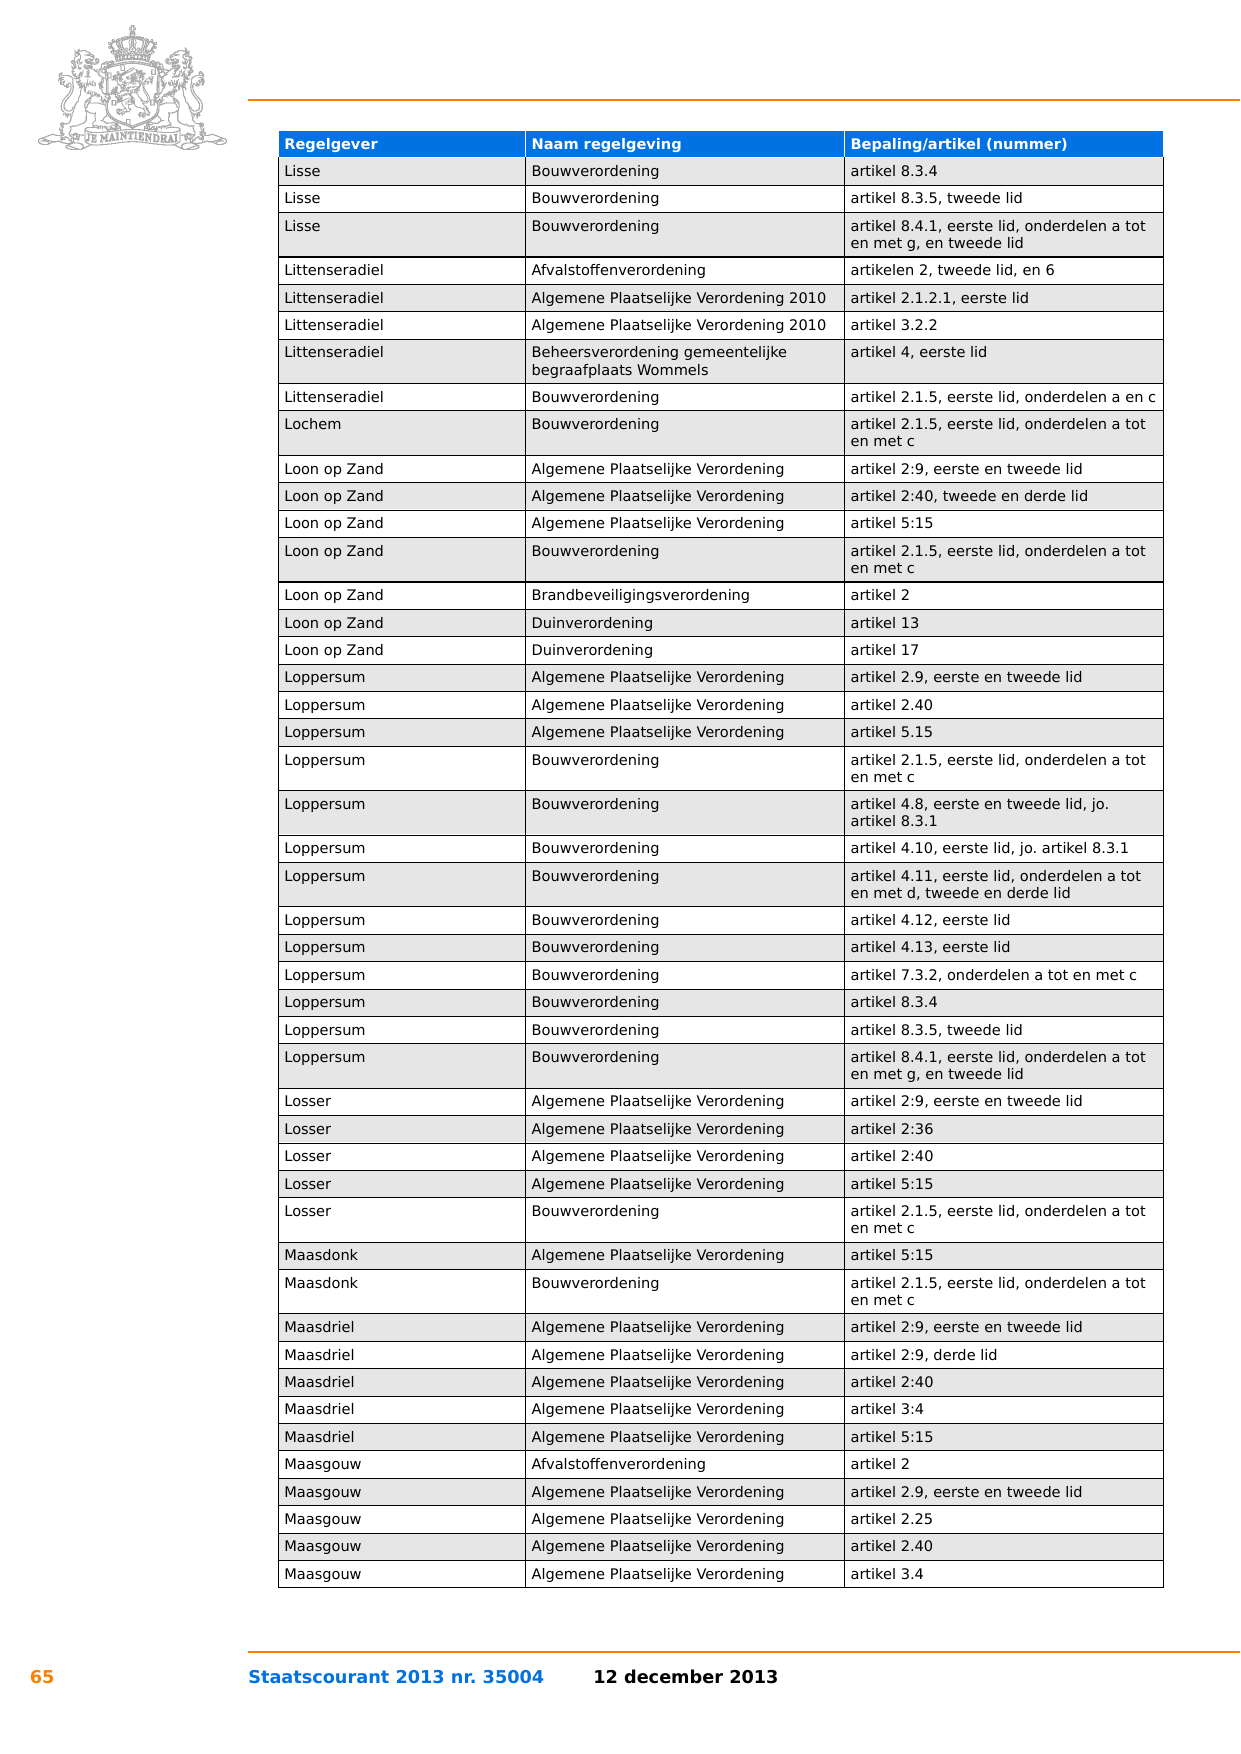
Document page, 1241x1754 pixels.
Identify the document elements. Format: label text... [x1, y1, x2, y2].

table_cell artikel 2.1.5, eerste lid, onderdelen a en c [845, 384, 1163, 410]
table_cell Loon op Zand [279, 538, 525, 581]
table_cell Loon op Zand [279, 610, 525, 636]
table_cell Littenseradiel [279, 258, 525, 284]
picture [38, 25, 227, 150]
table_cell Littenseradiel [279, 384, 525, 410]
table_cell Losser [279, 1116, 525, 1142]
table_cell Bouwverordening [526, 1198, 844, 1242]
table_cell artikel 8.4.1, eerste lid, onderdelen a tot en met g, en tweede lid [845, 213, 1163, 256]
table_cell Algemene Plaatselijke Verordening 2010 [526, 285, 844, 311]
table_cell artikel 2.1.5, eerste lid, onderdelen a tot en met c [845, 747, 1163, 790]
table_cell artikel 4, eerste lid [845, 340, 1163, 383]
table_cell artikelen 2, tweede lid, en 6 [845, 258, 1163, 284]
table_cell Algemene Plaatselijke Verordening [526, 692, 844, 718]
table_cell Algemene Plaatselijke Verordening 2010 [526, 312, 844, 339]
table_cell artikel 2 [845, 1451, 1163, 1478]
table_header Regelgever [279, 131, 525, 157]
table_cell Algemene Plaatselijke Verordening [526, 1116, 844, 1142]
table_cell artikel 3.2.2 [845, 312, 1163, 339]
table_cell Algemene Plaatselijke Verordening [526, 1479, 844, 1505]
table_cell Algemene Plaatselijke Verordening [526, 511, 844, 537]
table_cell artikel 2:40 [845, 1144, 1163, 1170]
table_cell artikel 2.1.2.1, eerste lid [845, 285, 1163, 311]
table_cell Loon op Zand [279, 483, 525, 509]
table_cell Algemene Plaatselijke Verordening [526, 1243, 844, 1269]
table_cell Algemene Plaatselijke Verordening [526, 1506, 844, 1532]
table_cell artikel 8.3.5, tweede lid [845, 1017, 1163, 1043]
table_cell Bouwverordening [526, 962, 844, 988]
table_cell Loppersum [279, 990, 525, 1016]
table_cell artikel 2.9, eerste en tweede lid [845, 665, 1163, 691]
table_cell artikel 5:15 [845, 1243, 1163, 1269]
table_cell artikel 4.13, eerste lid [845, 935, 1163, 961]
table_cell Maasdriel [279, 1314, 525, 1341]
table_cell Bouwverordening [526, 1270, 844, 1313]
table_cell Loppersum [279, 935, 525, 961]
table_cell Bouwverordening [526, 1017, 844, 1043]
table_cell Maasgouw [279, 1451, 525, 1478]
table_cell artikel 3.4 [845, 1561, 1163, 1587]
table_cell artikel 2.40 [845, 692, 1163, 718]
table_cell artikel 2 [845, 583, 1163, 609]
table_cell artikel 5.15 [845, 719, 1163, 746]
table_cell Maasdriel [279, 1369, 525, 1396]
table_cell Loon op Zand [279, 583, 525, 609]
table_cell artikel 8.4.1, eerste lid, onderdelen a tot en met g, en tweede lid [845, 1044, 1163, 1088]
table_cell Algemene Plaatselijke Verordening [526, 665, 844, 691]
table_cell Afvalstoffenverordening [526, 1451, 844, 1478]
table_cell artikel 2.1.5, eerste lid, onderdelen a tot en met c [845, 1198, 1163, 1242]
table_cell artikel 13 [845, 610, 1163, 636]
table_cell Maasdonk [279, 1243, 525, 1269]
table_cell Algemene Plaatselijke Verordening [526, 1369, 844, 1396]
table_cell Bouwverordening [526, 538, 844, 581]
table_cell Beheersverordening gemeentelijke begraafplaats Wommels [526, 340, 844, 383]
table_cell Bouwverordening [526, 186, 844, 212]
table_cell Algemene Plaatselijke Verordening [526, 1314, 844, 1341]
table_cell Loppersum [279, 907, 525, 934]
table_cell Lochem [279, 411, 525, 455]
table_cell Afvalstoffenverordening [526, 258, 844, 284]
table_cell Loppersum [279, 747, 525, 790]
table_cell artikel 4.8, eerste en tweede lid, jo. artikel 8.3.1 [845, 791, 1163, 834]
table_cell Bouwverordening [526, 791, 844, 834]
table_cell Bouwverordening [526, 836, 844, 862]
table_cell Littenseradiel [279, 312, 525, 339]
table_cell Loppersum [279, 1044, 525, 1088]
table_cell Algemene Plaatselijke Verordening [526, 1424, 844, 1450]
table_cell artikel 2.25 [845, 1506, 1163, 1532]
table_cell artikel 2.1.5, eerste lid, onderdelen a tot en met c [845, 538, 1163, 581]
table_cell artikel 2:9, eerste en tweede lid [845, 1314, 1163, 1341]
table_cell Loon op Zand [279, 511, 525, 537]
table_cell Algemene Plaatselijke Verordening [526, 1171, 844, 1197]
table_cell Algemene Plaatselijke Verordening [526, 719, 844, 746]
table_cell Bouwverordening [526, 384, 844, 410]
table_cell artikel 2.40 [845, 1534, 1163, 1560]
table_cell artikel 8.3.4 [845, 158, 1163, 185]
table_cell Losser [279, 1171, 525, 1197]
table_cell Maasdriel [279, 1397, 525, 1423]
table_cell Algemene Plaatselijke Verordening [526, 483, 844, 509]
table_cell artikel 8.3.4 [845, 990, 1163, 1016]
table_cell Loppersum [279, 962, 525, 988]
table_cell Bouwverordening [526, 990, 844, 1016]
table_cell artikel 2:36 [845, 1116, 1163, 1142]
table_cell Bouwverordening [526, 863, 844, 906]
table_cell Bouwverordening [526, 907, 844, 934]
table_cell Lisse [279, 158, 525, 185]
table_cell Lisse [279, 186, 525, 212]
table_cell artikel 8.3.5, tweede lid [845, 186, 1163, 212]
table_cell artikel 2:40, tweede en derde lid [845, 483, 1163, 509]
table_cell Duinverordening [526, 610, 844, 636]
table_cell Losser [279, 1198, 525, 1242]
table_cell artikel 2:9, eerste en tweede lid [845, 456, 1163, 482]
table_cell artikel 4.10, eerste lid, jo. artikel 8.3.1 [845, 836, 1163, 862]
table_cell Algemene Plaatselijke Verordening [526, 1534, 844, 1560]
table_cell artikel 2:9, derde lid [845, 1342, 1163, 1368]
table_cell artikel 2.1.5, eerste lid, onderdelen a tot en met c [845, 1270, 1163, 1313]
table_cell Lisse [279, 213, 525, 256]
table_cell Maasgouw [279, 1561, 525, 1587]
table_cell artikel 2:9, eerste en tweede lid [845, 1089, 1163, 1115]
table_cell Bouwverordening [526, 213, 844, 256]
table_cell Bouwverordening [526, 935, 844, 961]
table_cell Loon op Zand [279, 637, 525, 663]
table_cell Loppersum [279, 836, 525, 862]
table_cell Loppersum [279, 719, 525, 746]
table_header Bepaling/artikel (nummer) [845, 131, 1163, 157]
table_cell Littenseradiel [279, 285, 525, 311]
table_cell artikel 2.9, eerste en tweede lid [845, 1479, 1163, 1505]
table_cell Loppersum [279, 1017, 525, 1043]
table_cell Maasgouw [279, 1534, 525, 1560]
table_cell Loppersum [279, 863, 525, 906]
table_cell Maasdonk [279, 1270, 525, 1313]
table_cell Brandbeveiligingsverordening [526, 583, 844, 609]
table_cell Algemene Plaatselijke Verordening [526, 456, 844, 482]
table_cell artikel 2.1.5, eerste lid, onderdelen a tot en met c [845, 411, 1163, 455]
table_cell artikel 17 [845, 637, 1163, 663]
table_cell Bouwverordening [526, 411, 844, 455]
table_cell Algemene Plaatselijke Verordening [526, 1089, 844, 1115]
table_cell Bouwverordening [526, 158, 844, 185]
table_cell artikel 5:15 [845, 511, 1163, 537]
table_cell Algemene Plaatselijke Verordening [526, 1561, 844, 1587]
table_cell artikel 4.11, eerste lid, onderdelen a tot en met d, tweede en derde lid [845, 863, 1163, 906]
table_cell artikel 2:40 [845, 1369, 1163, 1396]
table_header Naam regelgeving [526, 131, 844, 157]
table_cell Duinverordening [526, 637, 844, 663]
table_cell Bouwverordening [526, 1044, 844, 1088]
table_cell Algemene Plaatselijke Verordening [526, 1342, 844, 1368]
table_cell Losser [279, 1089, 525, 1115]
table_cell artikel 5:15 [845, 1424, 1163, 1450]
table_cell artikel 5:15 [845, 1171, 1163, 1197]
table_cell Maasdriel [279, 1342, 525, 1368]
table_cell Loppersum [279, 665, 525, 691]
table_cell Maasgouw [279, 1506, 525, 1532]
table_cell Losser [279, 1144, 525, 1170]
table_cell artikel 4.12, eerste lid [845, 907, 1163, 934]
table_cell artikel 3:4 [845, 1397, 1163, 1423]
table_cell Maasdriel [279, 1424, 525, 1450]
table_cell artikel 7.3.2, onderdelen a tot en met c [845, 962, 1163, 988]
table_cell Loon op Zand [279, 456, 525, 482]
table_cell Littenseradiel [279, 340, 525, 383]
table_cell Bouwverordening [526, 747, 844, 790]
table_cell Loppersum [279, 791, 525, 834]
table_cell Algemene Plaatselijke Verordening [526, 1397, 844, 1423]
table_cell Maasgouw [279, 1479, 525, 1505]
table_cell Loppersum [279, 692, 525, 718]
table_cell Algemene Plaatselijke Verordening [526, 1144, 844, 1170]
